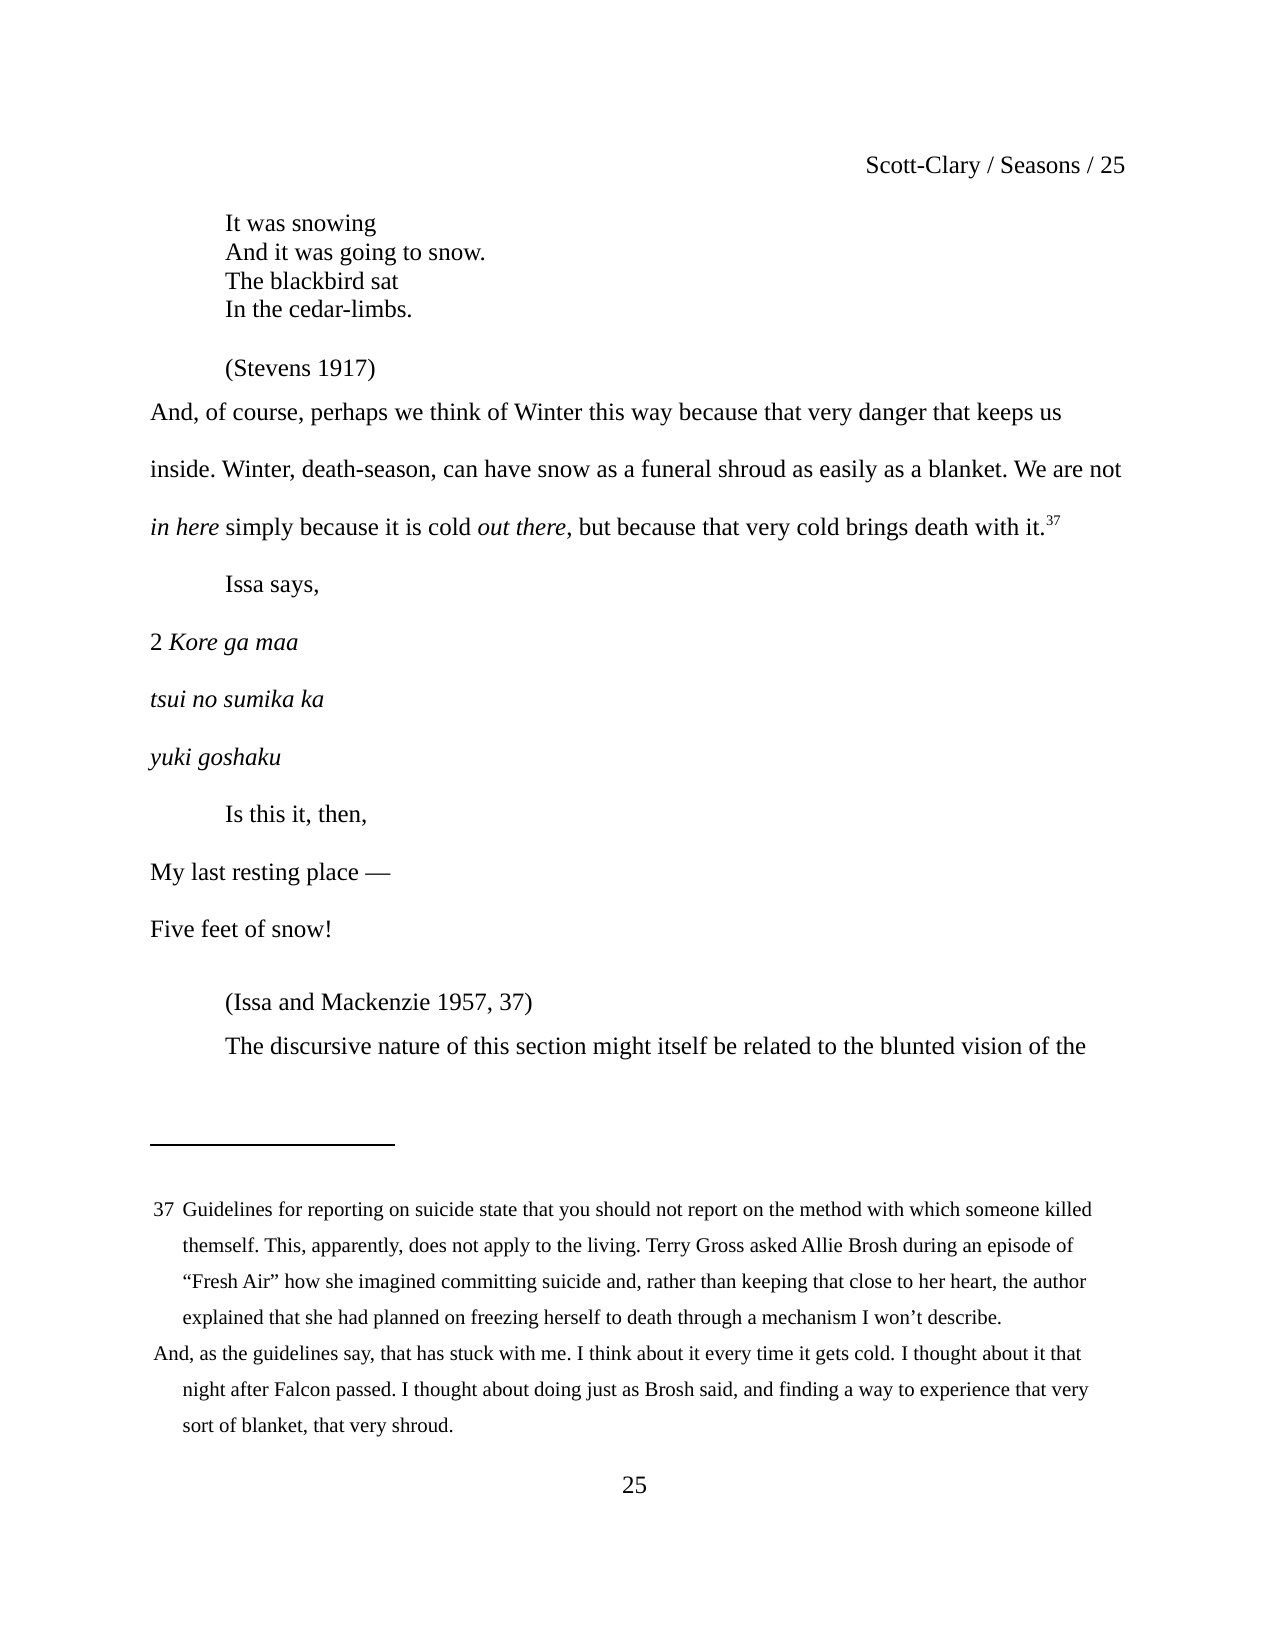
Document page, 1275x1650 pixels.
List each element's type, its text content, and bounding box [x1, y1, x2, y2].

text It was snowing And it was going to snow. The blackbird sat In the cedar-limbs. [225, 208, 1125, 323]
text And, of course, perhaps we think of Winter this way because that very danger that keeps us inside. Winter, death-season, can have snow as a funeral shroud as easily as a blanket. We are not in here simply because it is cold out there, but because that very cold brings death with it. [150, 397, 1125, 541]
text Guidelines for reporting on suicide state that you should not report on the method with which someone killed themself. This, apparently, does not apply to the living. Terry Gross asked Allie Brosh during an episode of “Fresh Air” how she imagined committing suicide and, rather than keeping that close to her heart, the author explained that she had planned on freezing herself to death through a mechanism I won’t describe. [150, 1194, 1125, 1329]
text (Stevens 1917) [225, 353, 1125, 382]
text Issa says, [150, 569, 1125, 598]
text (Issa and Mackenzie 1957, 37) [225, 987, 1125, 1016]
text 2 Kore ga maa tsui no sumika ka yuki goshaku [150, 627, 1125, 771]
text The discursive nature of this section might itself be related to the blunted vision of the [150, 1031, 1125, 1059]
text Is this it, then, My last resting place — Five feet of snow! [150, 799, 1125, 943]
text And, as the guidelines say, that has stuck with me. I think about it every time it gets cold. I thought about it that night after Falcon passed. I thought about doing just as Brosh said, and finding a way to experience that very sort of blanket, that very shroud. [150, 1338, 1125, 1440]
text [150, 1152, 1125, 1182]
